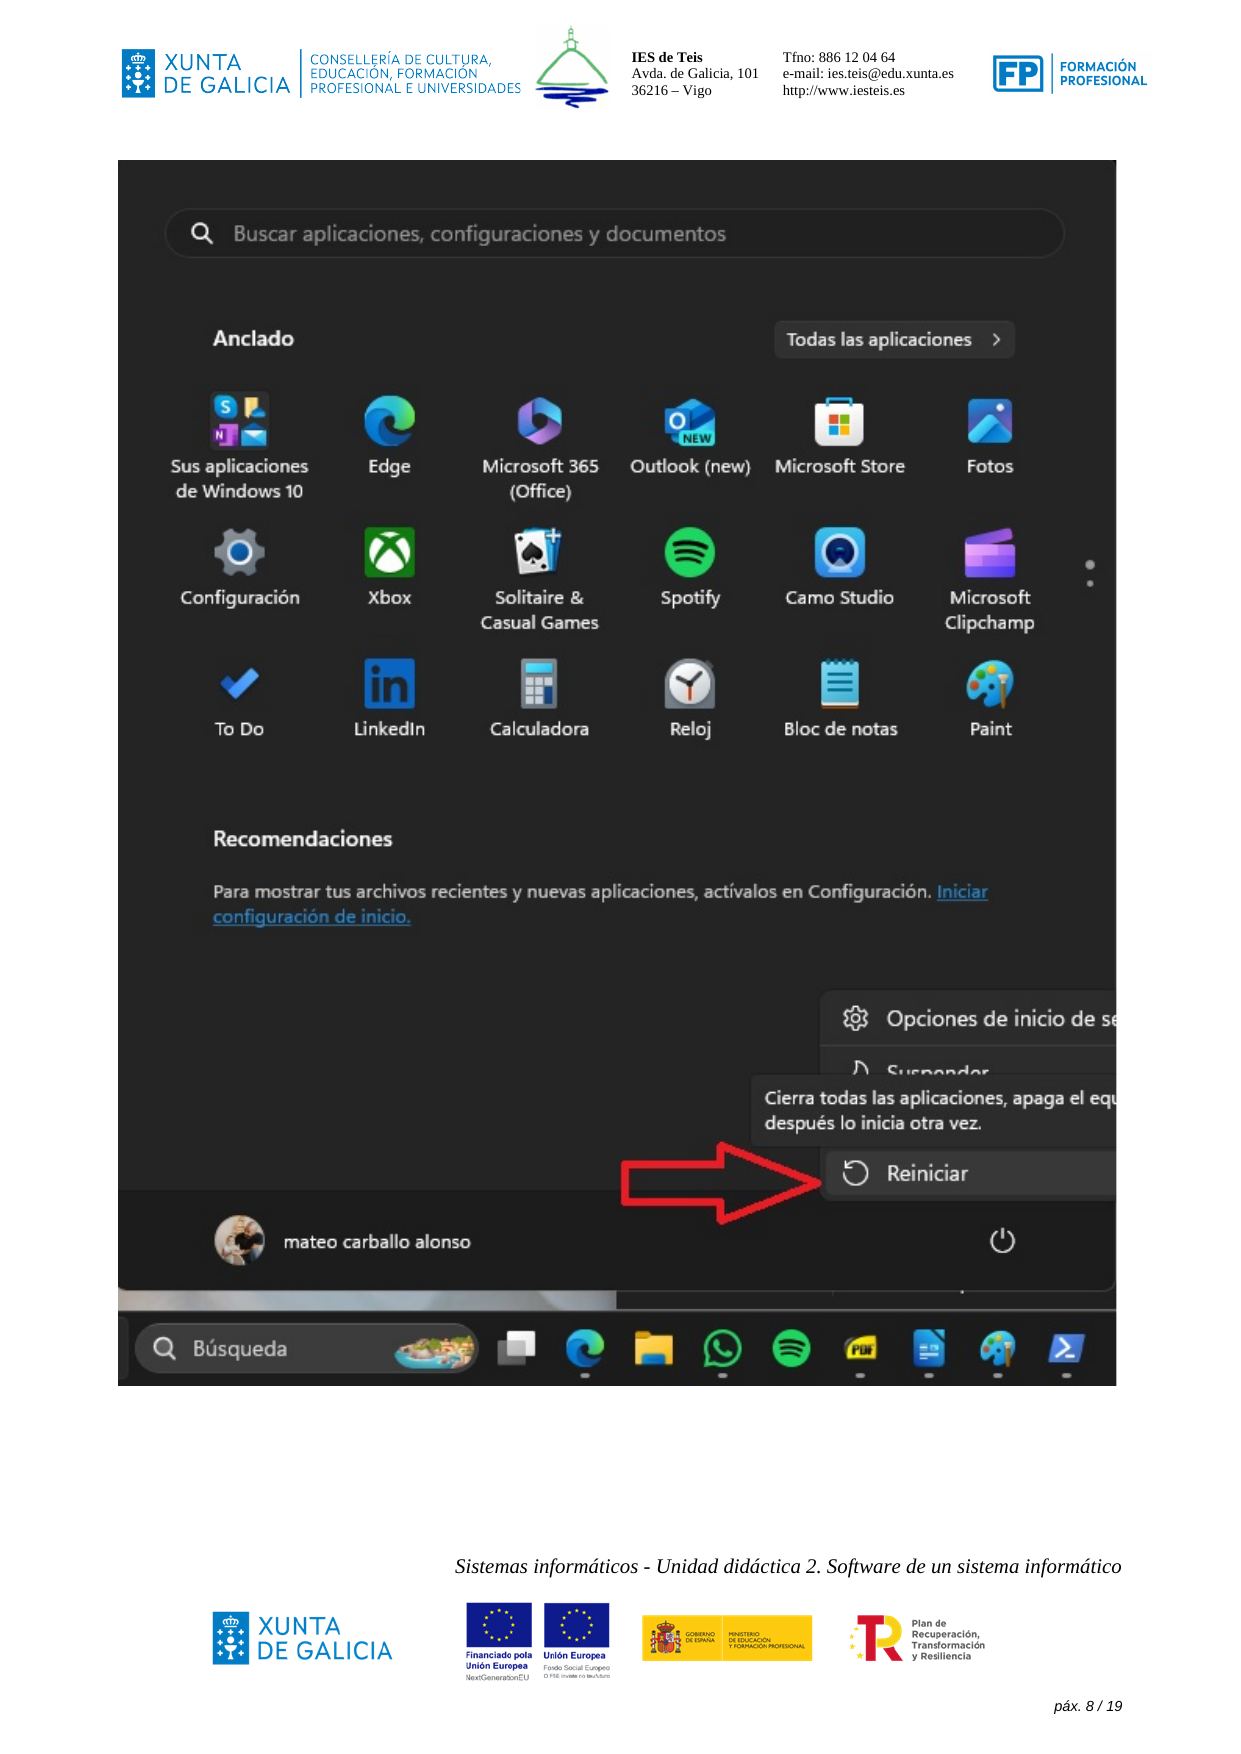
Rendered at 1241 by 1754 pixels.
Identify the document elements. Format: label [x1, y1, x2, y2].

picture [118, 160, 1117, 1386]
picture [534, 25, 611, 110]
picture [989, 50, 1153, 97]
picture [121, 49, 521, 98]
picture [212, 1592, 1020, 1688]
